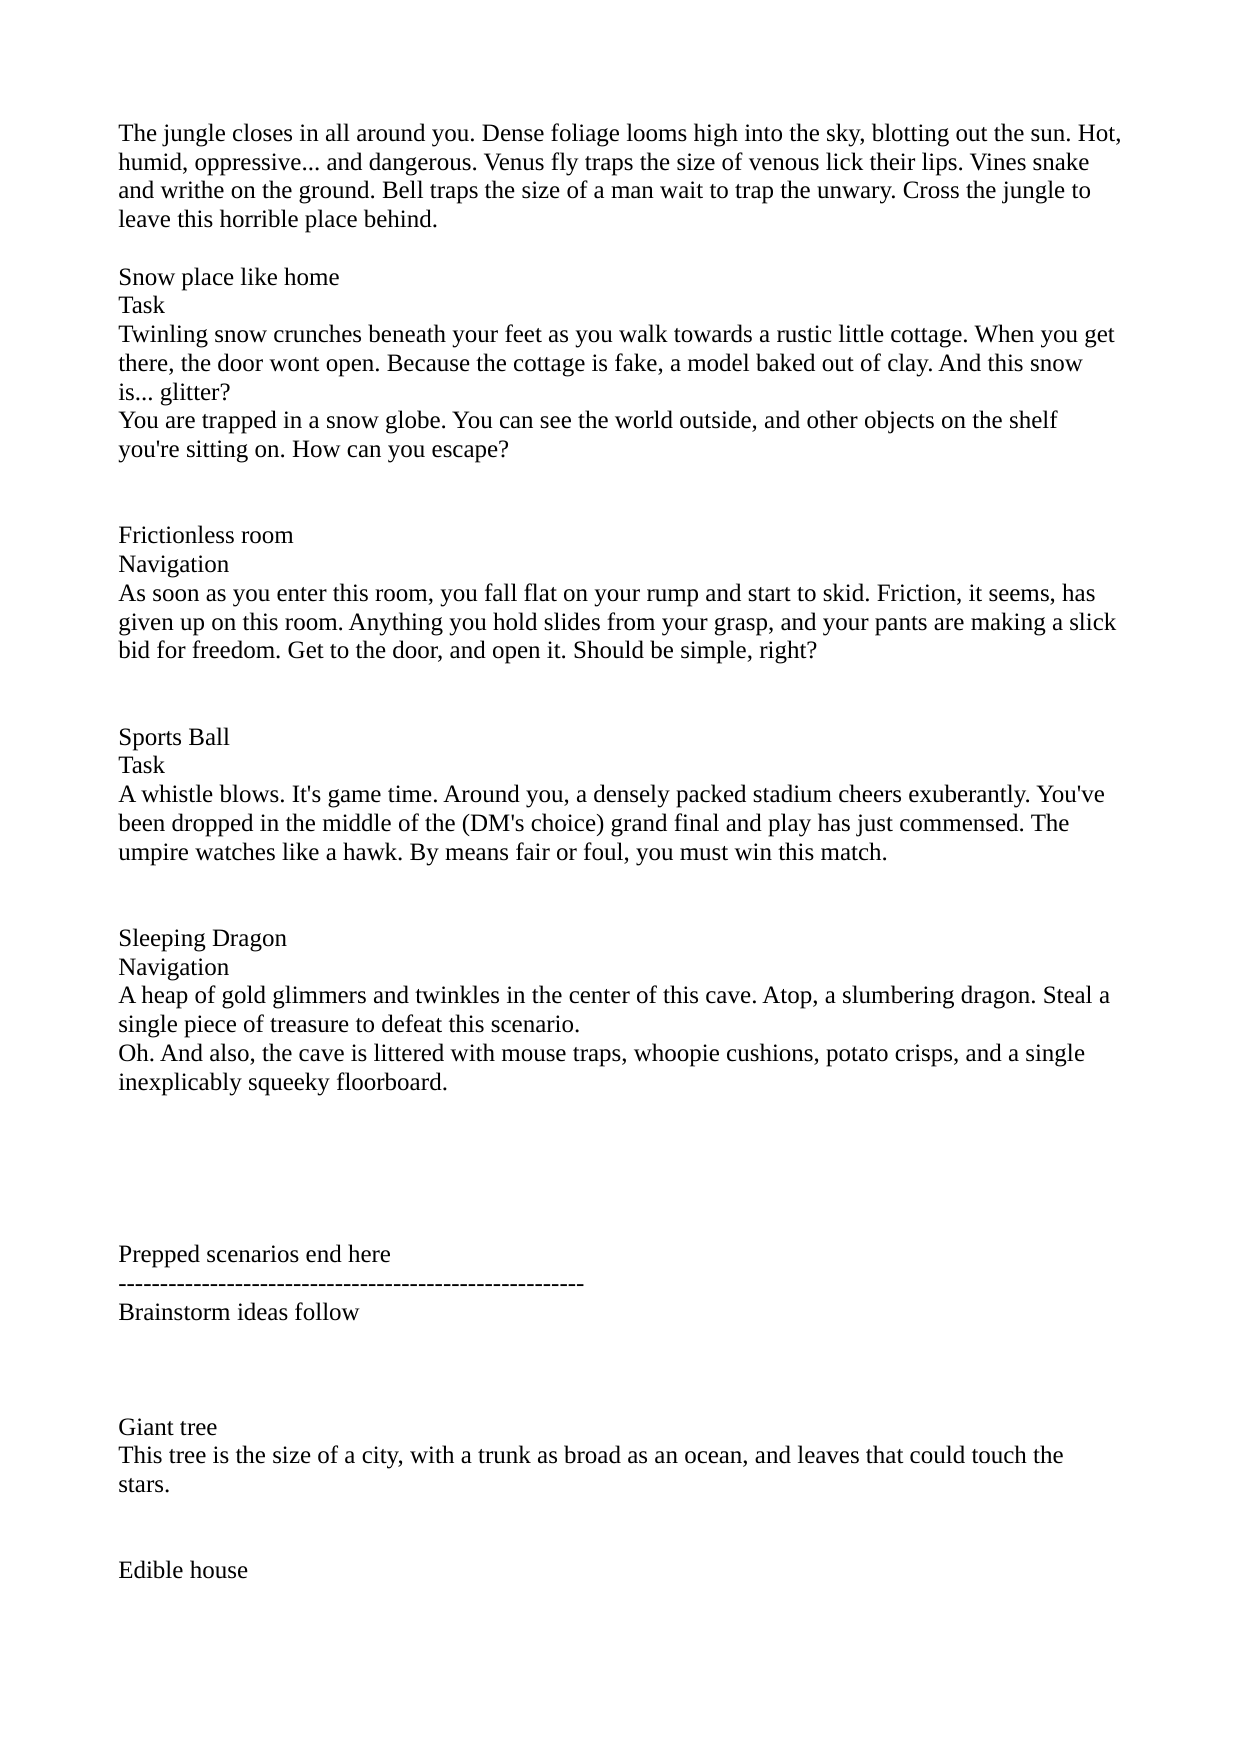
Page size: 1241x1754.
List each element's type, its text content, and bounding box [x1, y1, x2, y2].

text As soon as you enter this room, you fall flat on your rump and start to skid. Friction, it seems, has given up on this room. Anything you hold slides from your grasp, and your pants are making a slick bid for freedom. Get to the door, and open it. Should be simple, right? [118, 578, 1122, 664]
text Navigation [118, 952, 1122, 981]
text Prepped scenarios end here [118, 1239, 1122, 1268]
text Navigation [118, 549, 1122, 578]
text Task [118, 751, 1122, 779]
text Twinling snow crunches beneath your feet as you walk towards a rustic little cottage. When you get there, the door wont open. Because the cottage is fake, a model baked out of clay. And this snow is... glitter? You are trapped in a snow globe. You can see the world outside, and other objects on the shelf you're sitting on. How can you escape? [118, 319, 1122, 463]
text Snow place like home [118, 262, 1122, 291]
text Giant tree [118, 1412, 1122, 1441]
text A heap of gold glimmers and twinkles in the center of this cave. Atop, a slumbering dragon. Steal a single piece of treasure to defeat this scenario. [118, 981, 1122, 1038]
text Edible house [118, 1556, 1122, 1584]
text Brainstorm ideas follow [118, 1297, 1122, 1326]
text Sleeping Dragon [118, 923, 1122, 952]
text The jungle closes in all around you. Dense foliage looms high into the sky, blotting out the sun. Hot, humid, oppressive... and dangerous. Venus fly traps the size of venous lick their lips. Vines snake and writhe on the ground. Bell traps the size of a man wait to trap the unwary. Cross the jungle to leave this horrible place behind. [118, 118, 1122, 233]
text Frictionless room [118, 521, 1122, 549]
text -------------------------------------------------------- [118, 1268, 1122, 1297]
text Sports Ball [118, 722, 1122, 751]
text A whistle blows. It's game time. Around you, a densely packed stadium cheers exuberantly. You've been dropped in the middle of the (DM's choice) grand final and play has just commensed. The umpire watches like a hawk. By means fair or foul, you must win this match. [118, 779, 1122, 866]
text Oh. And also, the cave is littered with mouse traps, whoopie cushions, potato crisps, and a single inexplicably squeeky floorboard. [118, 1038, 1122, 1096]
text Task [118, 291, 1122, 319]
text This tree is the size of a city, with a trunk as broad as an ocean, and leaves that could touch the stars. [118, 1441, 1122, 1498]
